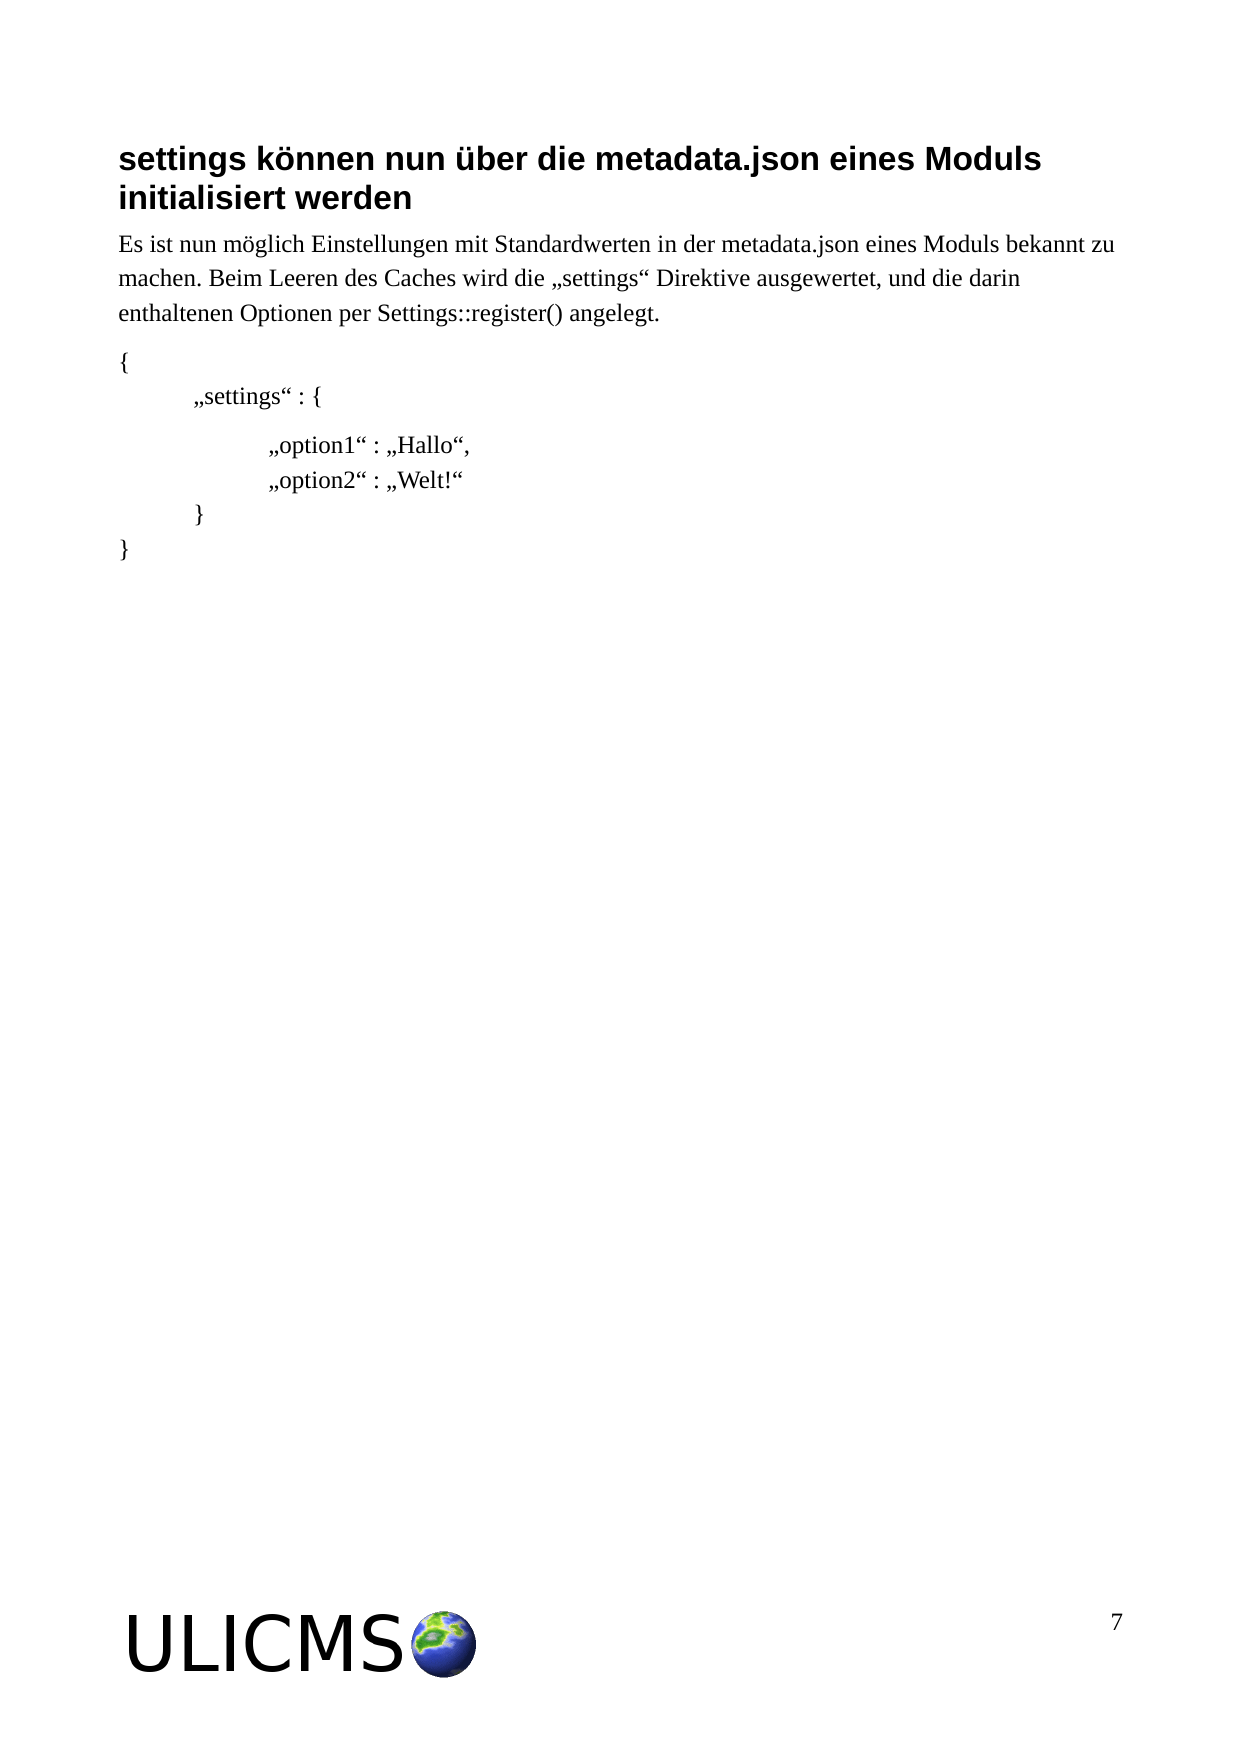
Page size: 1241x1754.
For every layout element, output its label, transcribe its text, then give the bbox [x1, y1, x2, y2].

picture [118, 1607, 479, 1681]
text Es ist nun möglich Einstellungen mit Standardwerten in der metadata.json eines Moduls bekannt zu machen. Beim Leeren des Caches wird die „settings“ Direktive ausgewertet, und die darin enthaltenen Optionen per Settings::register() angelegt. [118, 229, 1123, 326]
text { „settings“ : { [118, 347, 1123, 410]
subtitle settings können nun über die metadata.json eines Moduls initialisiert werden [118, 139, 1123, 216]
text „option1“ : „Hallo“, „option2“ : „Welt!“ } } [118, 430, 1123, 562]
